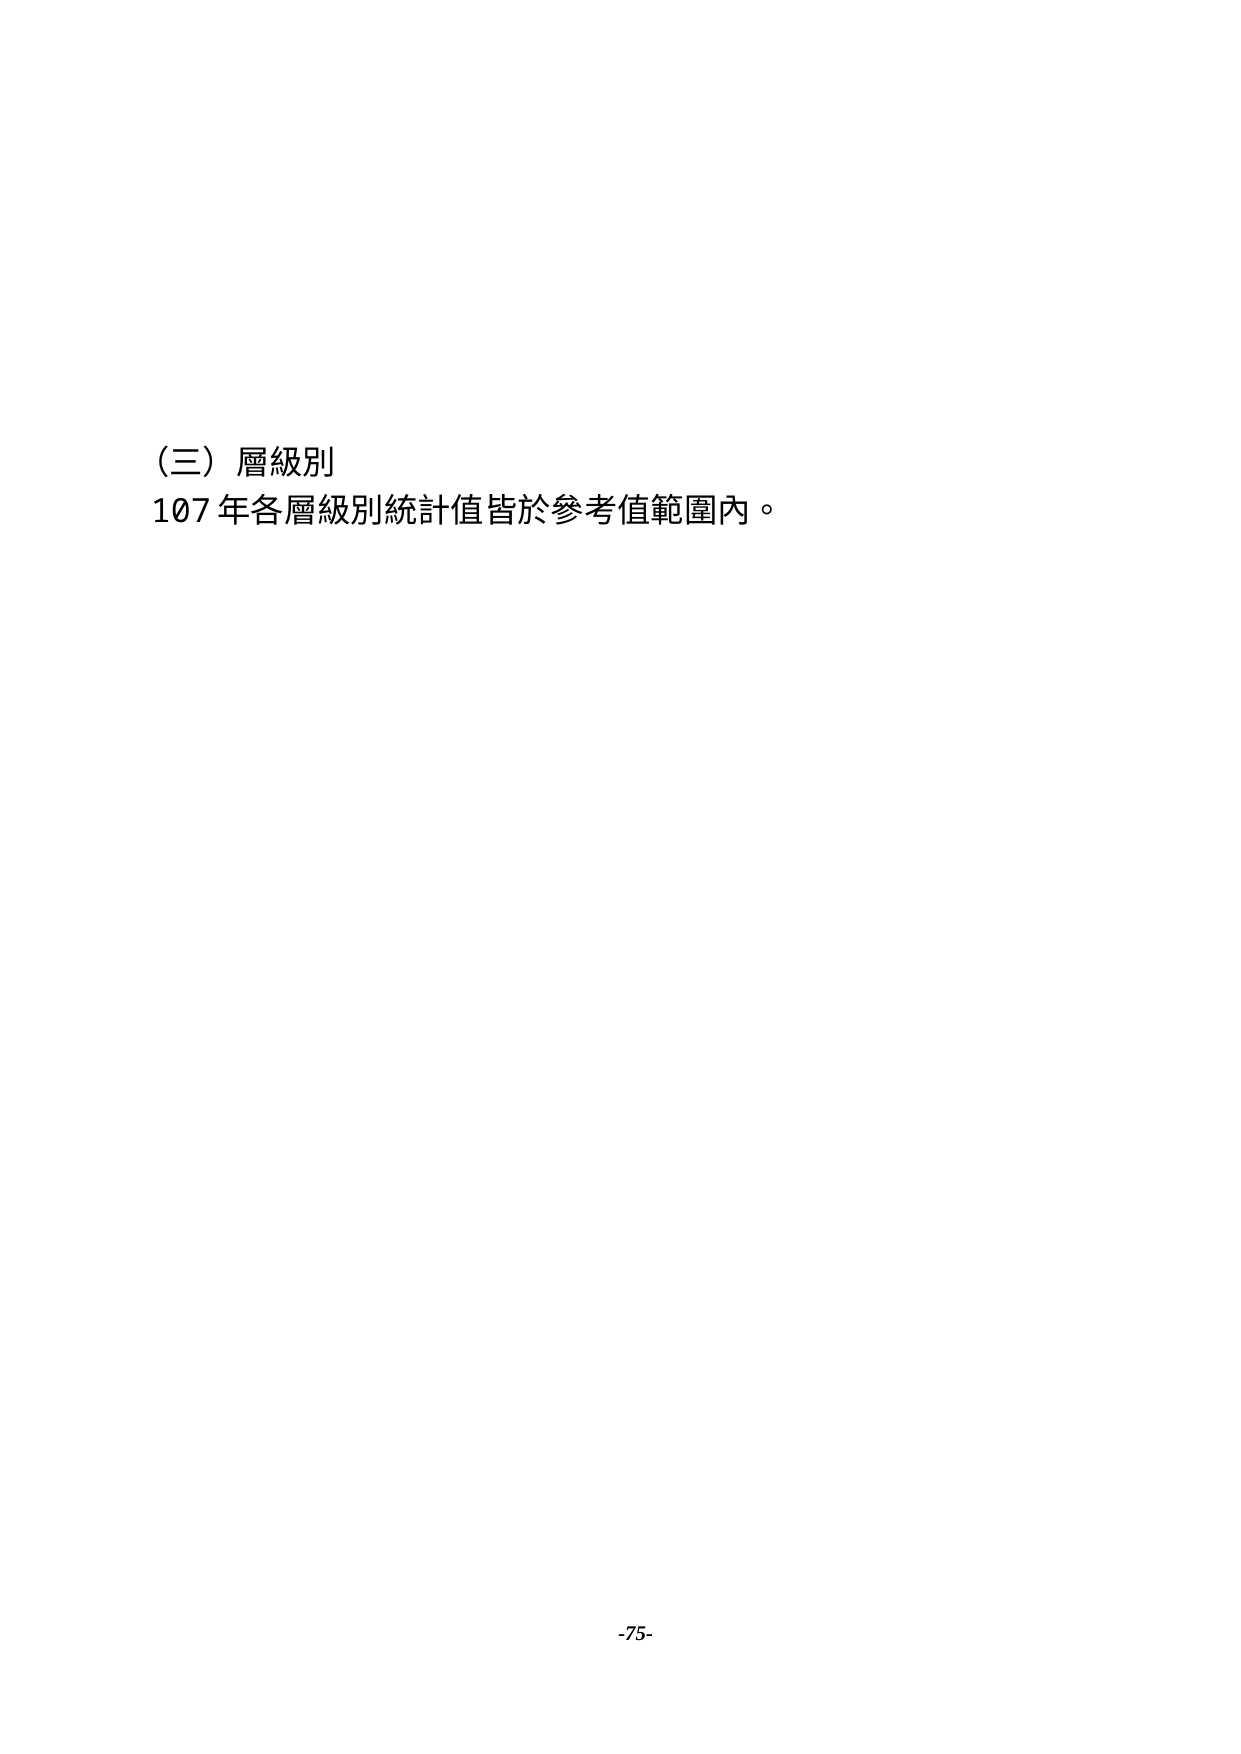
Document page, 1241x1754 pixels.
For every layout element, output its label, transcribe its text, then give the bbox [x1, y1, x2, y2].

text （三）層級別 [136, 436, 1137, 484]
text 107年各層級別統計值皆於參考值範圍內。 [136, 484, 1137, 533]
